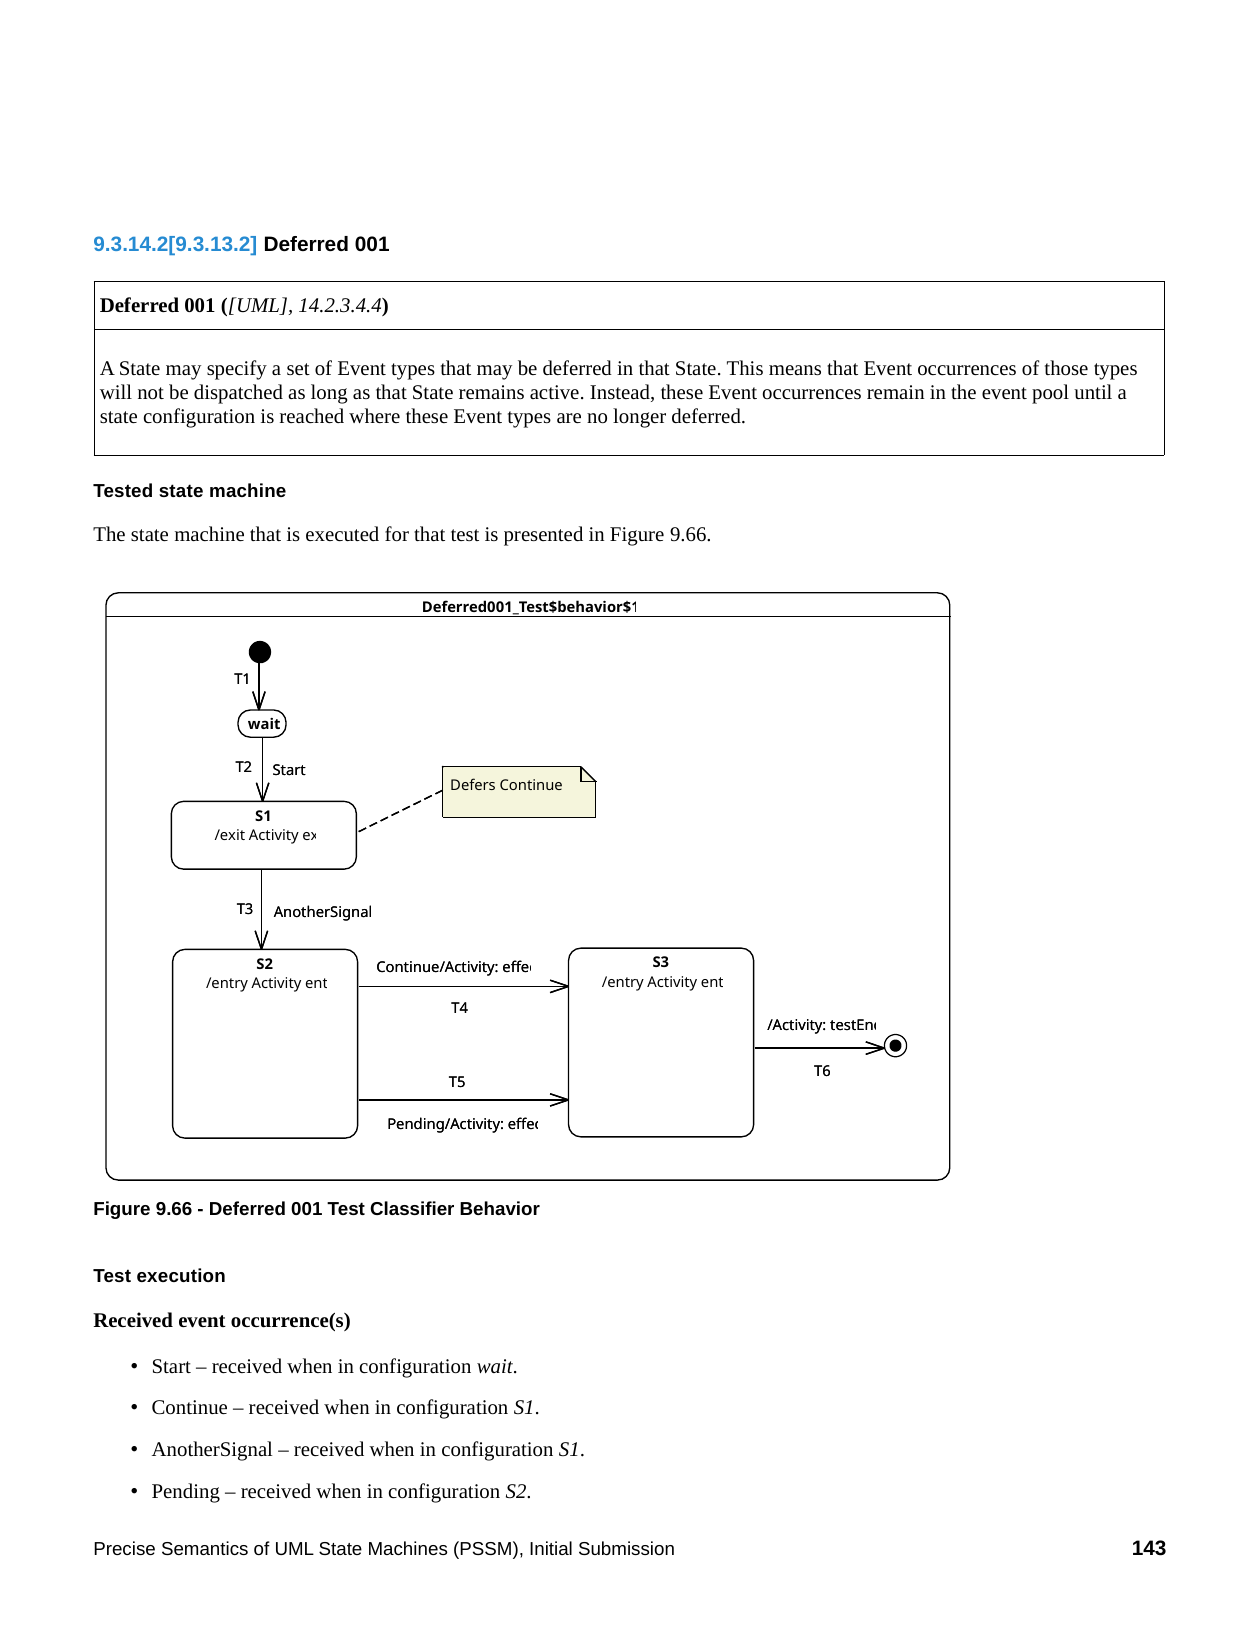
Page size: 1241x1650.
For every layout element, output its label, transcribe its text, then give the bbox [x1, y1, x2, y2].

text Received event occurrence(s) [93, 1307, 1164, 1332]
subtitle Deferred 001 [93, 231, 1164, 256]
subtitle Tested state machine [93, 480, 1164, 501]
subtitle Test execution [93, 1265, 1164, 1286]
list Continue – received when in configuration S1. [131, 1394, 1164, 1419]
text Figure 9.66 - Deferred 001 Test Classifier Behavior [93, 580, 964, 1219]
list Pending – received when in configuration S2. [131, 1478, 1164, 1503]
list Start – received when in configuration wait. [131, 1353, 1164, 1378]
list AnotherSignal – received when in configuration S1. [131, 1436, 1164, 1461]
text The state machine that is executed for that test is presented in Figure 9.66. [93, 522, 1164, 546]
table_header Deferred 001 ([UML], 14.2.3.4.4) [95, 282, 1164, 329]
table_cell A State may specify a set of Event types that may be deferred in that State. This means that Event occurrences of those types will not be dispatched as long as that State remains active. Instead, these Event occurrences remain in the event pool until a state configuration is reached where these Event types are no longer deferred. [95, 330, 1164, 454]
